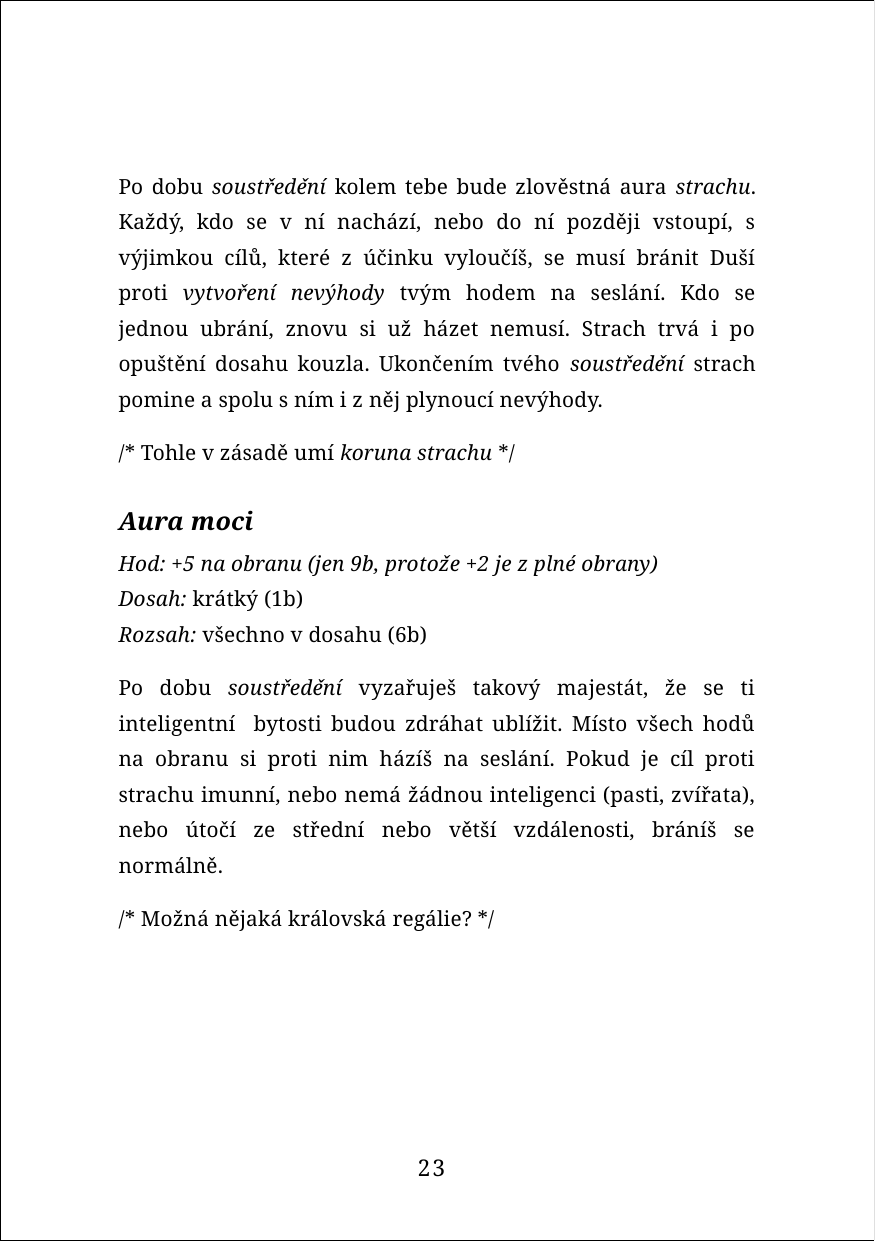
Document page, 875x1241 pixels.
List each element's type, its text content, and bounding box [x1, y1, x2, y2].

text /* Tohle v zásadě umí koruna strachu */ [118, 438, 756, 467]
subtitle Aura moci [118, 503, 756, 537]
text Po dobu soustředění kolem tebe bude zlověstná aura strachu. Každý, kdo se v ní nachází, nebo do ní později vstoupí, s výjimkou cílů, které z účinku vyloučíš, se musí bránit Duší proti vytvoření nevýhody tvým hodem na seslání. Kdo se jednou ubrání, znovu si už házet nemusí. Strach trvá i po opuštění dosahu kouzla. Ukončením tvého soustředění strach pomine a spolu s ním i z něj plynoucí nevýhody. [118, 172, 756, 413]
text Po dobu soustředění vyzařuješ takový majestát, že se ti inteligentní bytosti budou zdráhat ublížit. Místo všech hodů na obranu si proti nim házíš na seslání. Pokud je cíl proti strachu imunní, nebo nemá žádnou inteligenci (pasti, zvířata), nebo útočí ze střední nebo větší vzdálenosti, bráníš se normálně. [118, 673, 756, 879]
text /* Možná nějaká královská regálie? */ [118, 904, 756, 932]
text Hod: +5 na obranu (jen 9b, protože +2 je z plné obrany) Dosah: krátký (1b) Rozsah: všechno v dosahu (6b) [118, 549, 756, 648]
